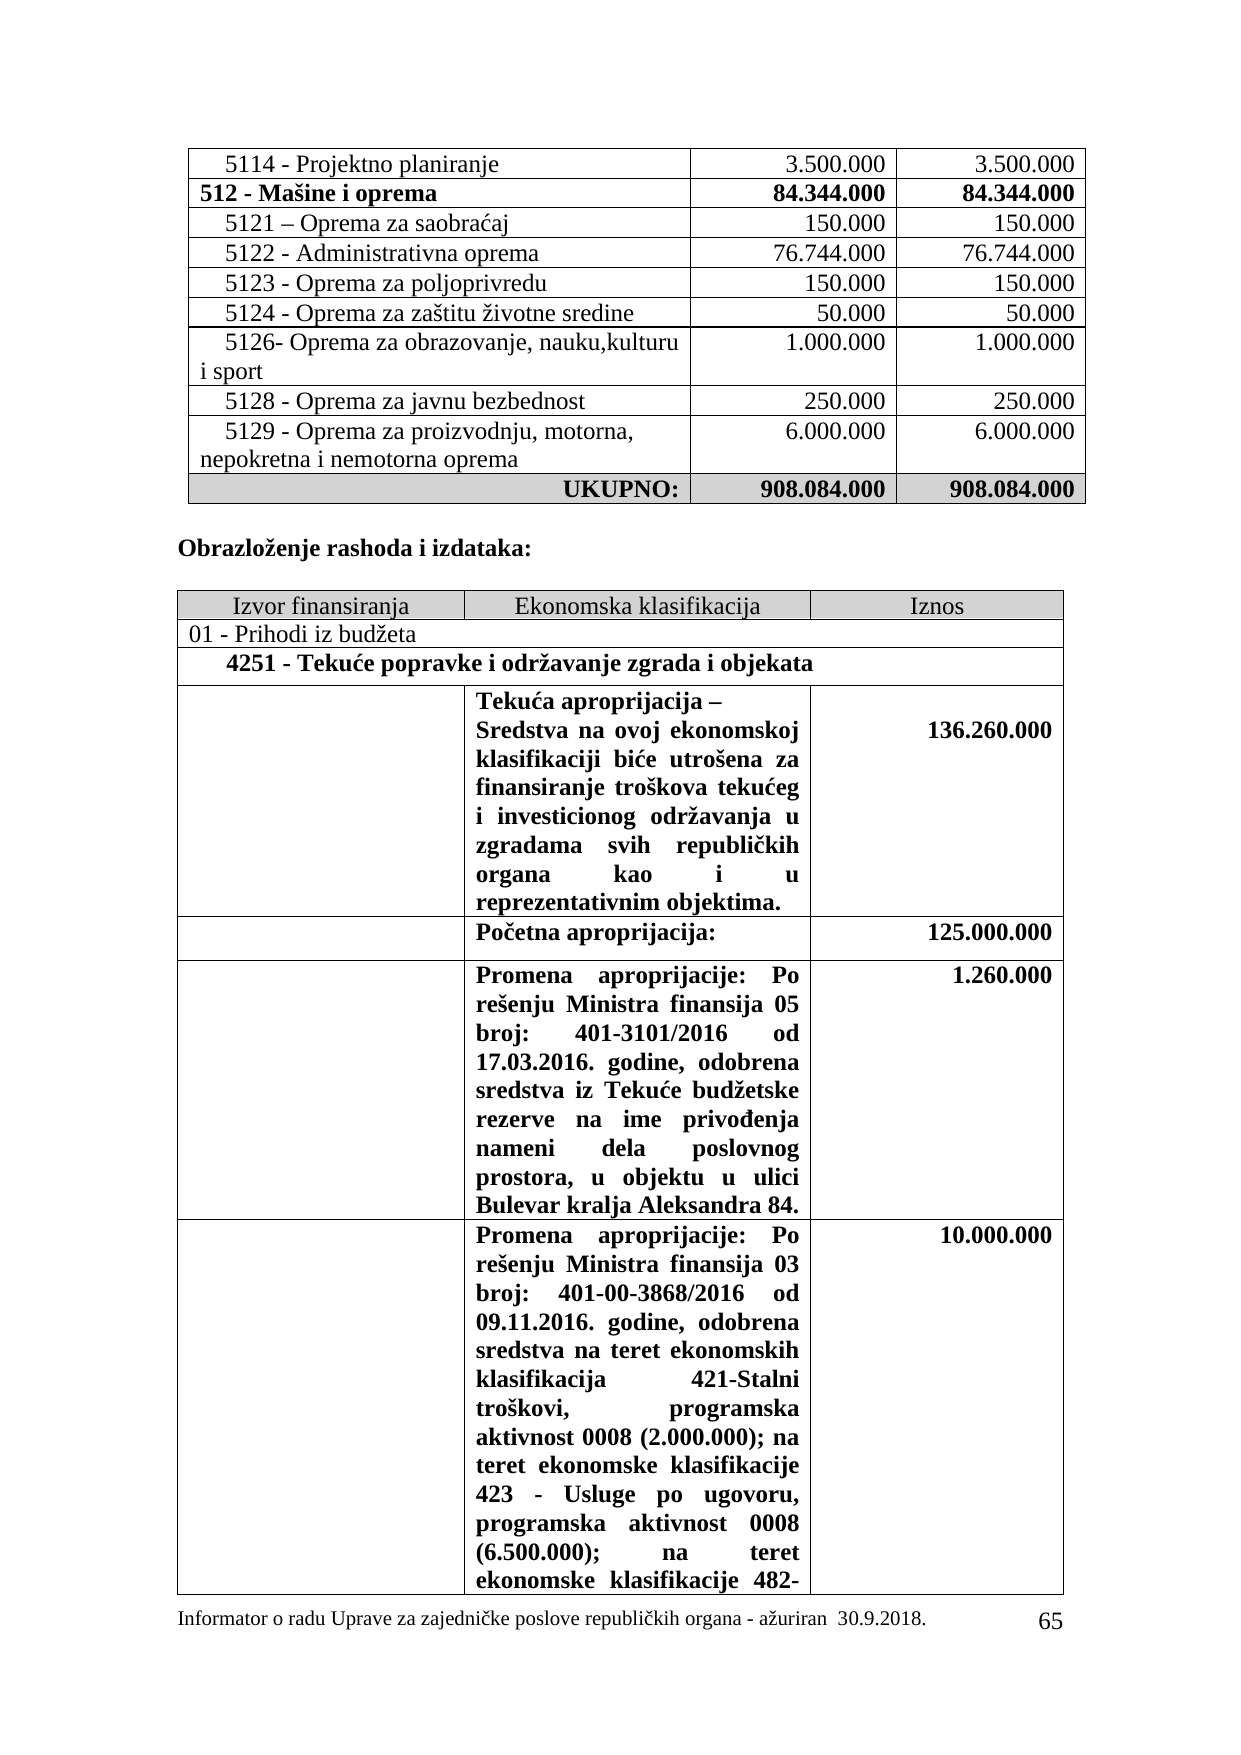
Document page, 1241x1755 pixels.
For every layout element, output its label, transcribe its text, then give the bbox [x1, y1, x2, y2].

table_cell 50.000 [691, 298, 896, 326]
table_cell 5122 - Administrativna oprema [189, 238, 690, 267]
table_cell 5124 - Oprema za zaštitu životne sredine [189, 298, 690, 326]
table_cell 908.084.000 [897, 474, 1085, 503]
table_cell 01 - Prihodi iz budžeta [178, 620, 1063, 647]
table_cell 136.260.000 [811, 686, 1063, 916]
table_cell 5114 - Projektno planiranje [189, 149, 690, 177]
table_cell UKUPNO: [189, 474, 690, 503]
table_cell [178, 686, 464, 916]
table_cell 4251 - Tekuće popravke i održavanje zgrada i objekata [178, 648, 1063, 685]
table_cell 150.000 [897, 208, 1085, 237]
table_cell 150.000 [897, 268, 1085, 297]
table_cell Promena aproprijacije: Po rešenju Ministra finansija 05 broj: 401-3101/2016 od 17.03.2016. godine, odobrena sredstva iz Tekuće budžetske rezerve na ime privođenja nameni dela poslovnog prostora, u objektu u ulici Bulevar kralјa Aleksandra 84. [465, 961, 810, 1219]
table_cell 250.000 [897, 386, 1085, 415]
table_cell 1.000.000 [897, 328, 1085, 385]
table_cell Početna aproprijacija: [465, 917, 810, 959]
table_cell 76.744.000 [897, 238, 1085, 267]
table_cell Tekuća aproprijacija – Sredstva na ovoj ekonomskoj klasifikaciji biće utrošena za finansiranje troškova tekućeg i investicionog održavanja u zgradama svih republičkih organa kao i u reprezentativnim objektima. [465, 686, 810, 916]
table_cell [178, 961, 464, 1219]
table_cell 5128 - Oprema za javnu bezbednost [189, 386, 690, 415]
table_cell 1.000.000 [691, 328, 896, 385]
table_cell 150.000 [691, 268, 896, 297]
table_cell Promena aproprijacije: Po rešenju Ministra finansija 03 broj: 401-00-3868/2016 od 09.11.2016. godine, odobrena sredstva na teret ekonomskih klasifikacija 421-Stalni troškovi, programska aktivnost 0008 (2.000.000); na teret ekonomske klasifikacije 423 - Usluge po ugovoru, programska aktivnost 0008 (6.500.000); na teret ekonomske klasifikacije 482- [465, 1220, 810, 1594]
table_header Izvor finansiranja [178, 591, 464, 618]
table_cell 76.744.000 [691, 238, 896, 267]
table_cell 84.344.000 [897, 179, 1085, 207]
table_cell 125.000.000 [811, 917, 1063, 959]
table_cell 512 - Mašine i oprema [189, 179, 690, 207]
table_cell 6.000.000 [691, 416, 896, 473]
table_cell 5121 – Oprema za saobraćaj [189, 208, 690, 237]
table_cell 5126- Oprema za obrazovanje, nauku,kulturu i sport [189, 328, 690, 385]
table_header Ekonomska klasifikacija [465, 591, 810, 618]
table_cell 3.500.000 [897, 149, 1085, 177]
table_cell 1.260.000 [811, 961, 1063, 1219]
text Obrazloženje rashoda i izdataka: [177, 533, 1063, 562]
table_cell 5129 - Oprema za proizvodnju, motorna, nepokretna i nemotorna oprema [189, 416, 690, 473]
table_cell [178, 1220, 464, 1594]
table_cell [178, 917, 464, 959]
table_cell 150.000 [691, 208, 896, 237]
table_cell 50.000 [897, 298, 1085, 326]
table_cell 3.500.000 [691, 149, 896, 177]
table_cell 84.344.000 [691, 179, 896, 207]
table_cell 5123 - Oprema za polјoprivredu [189, 268, 690, 297]
table_header Iznos [811, 591, 1063, 618]
table_cell 908.084.000 [691, 474, 896, 503]
table_cell 6.000.000 [897, 416, 1085, 473]
table_cell 10.000.000 [811, 1220, 1063, 1594]
table_cell 250.000 [691, 386, 896, 415]
